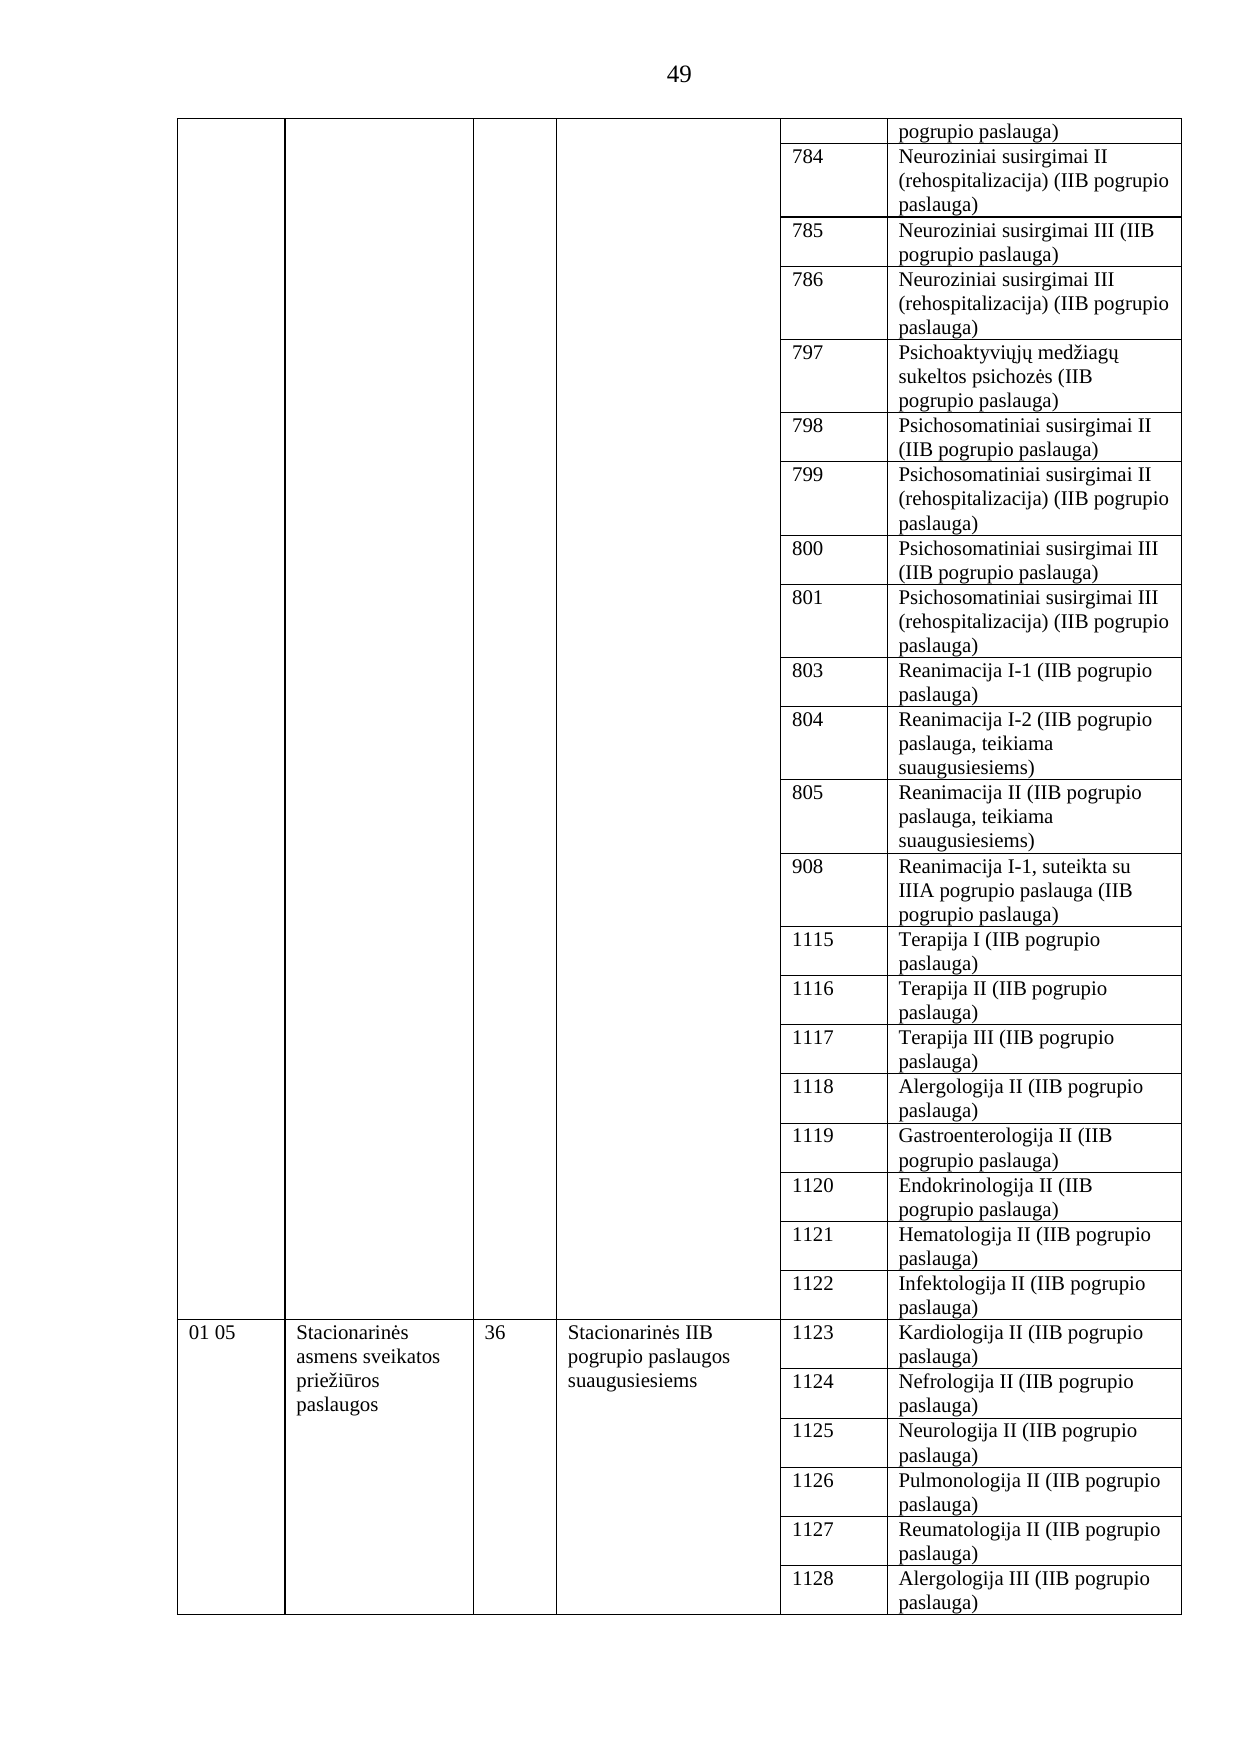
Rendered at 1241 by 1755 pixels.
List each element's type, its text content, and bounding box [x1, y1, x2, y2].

table_cell [557, 119, 780, 1319]
table_cell Terapija III (IIB pogrupio paslauga) [888, 1025, 1181, 1073]
table_cell Psichosomatiniai susirgimai III (IIB pogrupio paslauga) [888, 536, 1181, 584]
table_cell 803 [781, 658, 887, 706]
table_cell Terapija II (IIB pogrupio paslauga) [888, 976, 1181, 1024]
table_cell 1117 [781, 1025, 887, 1073]
table_cell Kardiologija II (IIB pogrupio paslauga) [888, 1320, 1181, 1368]
table_cell 01 05 [178, 1320, 284, 1614]
table_cell pogrupio paslauga) [888, 119, 1181, 143]
table_cell 1124 [781, 1369, 887, 1417]
table_cell Reanimacija I-1, suteikta su IIIA pogrupio paslauga (IIB pogrupio paslauga) [888, 854, 1181, 926]
table_cell [178, 119, 284, 1319]
table_cell 1116 [781, 976, 887, 1024]
table_cell Infektologija II (IIB pogrupio paslauga) [888, 1271, 1181, 1319]
table_cell 1125 [781, 1419, 887, 1467]
table_cell Nefrologija II (IIB pogrupio paslauga) [888, 1369, 1181, 1417]
table_cell 785 [781, 218, 887, 266]
table_cell 786 [781, 267, 887, 339]
table_cell 1120 [781, 1173, 887, 1221]
table_cell 36 [474, 1320, 556, 1614]
table_cell Endokrinologija II (IIB pogrupio paslauga) [888, 1173, 1181, 1221]
table_cell 1118 [781, 1074, 887, 1122]
table_cell 1127 [781, 1517, 887, 1565]
table_cell Alergologija II (IIB pogrupio paslauga) [888, 1074, 1181, 1122]
table_cell 784 [781, 144, 887, 216]
table_cell Reanimacija I-1 (IIB pogrupio paslauga) [888, 658, 1181, 706]
table_cell Neuroziniai susirgimai III (IIB pogrupio paslauga) [888, 218, 1181, 266]
table_cell 798 [781, 413, 887, 461]
table_cell 1115 [781, 927, 887, 975]
table_cell Hematologija II (IIB pogrupio paslauga) [888, 1222, 1181, 1270]
table_cell Neuroziniai susirgimai II (rehospitalizacija) (IIB pogrupio paslauga) [888, 144, 1181, 216]
table_cell Reanimacija II (IIB pogrupio paslauga, teikiama suaugusiesiems) [888, 780, 1181, 852]
table_cell 1128 [781, 1566, 887, 1614]
table_cell Psichosomatiniai susirgimai III (rehospitalizacija) (IIB pogrupio paslauga) [888, 585, 1181, 657]
table_cell Neuroziniai susirgimai III (rehospitalizacija) (IIB pogrupio paslauga) [888, 267, 1181, 339]
table_cell 797 [781, 340, 887, 412]
table_cell 804 [781, 707, 887, 779]
table_cell 1119 [781, 1124, 887, 1172]
table_cell Pulmonologija II (IIB pogrupio paslauga) [888, 1468, 1181, 1516]
table_cell Stacionarinės IIB pogrupio paslaugos suaugusiesiems [557, 1320, 780, 1614]
table_cell 1121 [781, 1222, 887, 1270]
table_cell Psichosomatiniai susirgimai II (rehospitalizacija) (IIB pogrupio paslauga) [888, 462, 1181, 534]
table_cell Stacionarinės asmens sveikatos priežiūros paslaugos [286, 1320, 473, 1614]
table_cell 800 [781, 536, 887, 584]
table_cell 799 [781, 462, 887, 534]
table_cell Gastroenterologija II (IIB pogrupio paslauga) [888, 1124, 1181, 1172]
table_cell [286, 119, 473, 1319]
table_cell Psichosomatiniai susirgimai II (IIB pogrupio paslauga) [888, 413, 1181, 461]
table_cell 1123 [781, 1320, 887, 1368]
table_cell 805 [781, 780, 887, 852]
table_cell Terapija I (IIB pogrupio paslauga) [888, 927, 1181, 975]
table_cell [781, 119, 887, 143]
table_cell 908 [781, 854, 887, 926]
table_cell 1126 [781, 1468, 887, 1516]
table_cell Alergologija III (IIB pogrupio paslauga) [888, 1566, 1181, 1614]
table_cell Reanimacija I-2 (IIB pogrupio paslauga, teikiama suaugusiesiems) [888, 707, 1181, 779]
table_cell [474, 119, 556, 1319]
table_cell Neurologija II (IIB pogrupio paslauga) [888, 1419, 1181, 1467]
table_cell 1122 [781, 1271, 887, 1319]
table_cell Psichoaktyviųjų medžiagų sukeltos psichozės (IIB pogrupio paslauga) [888, 340, 1181, 412]
table_cell 801 [781, 585, 887, 657]
table_cell Reumatologija II (IIB pogrupio paslauga) [888, 1517, 1181, 1565]
